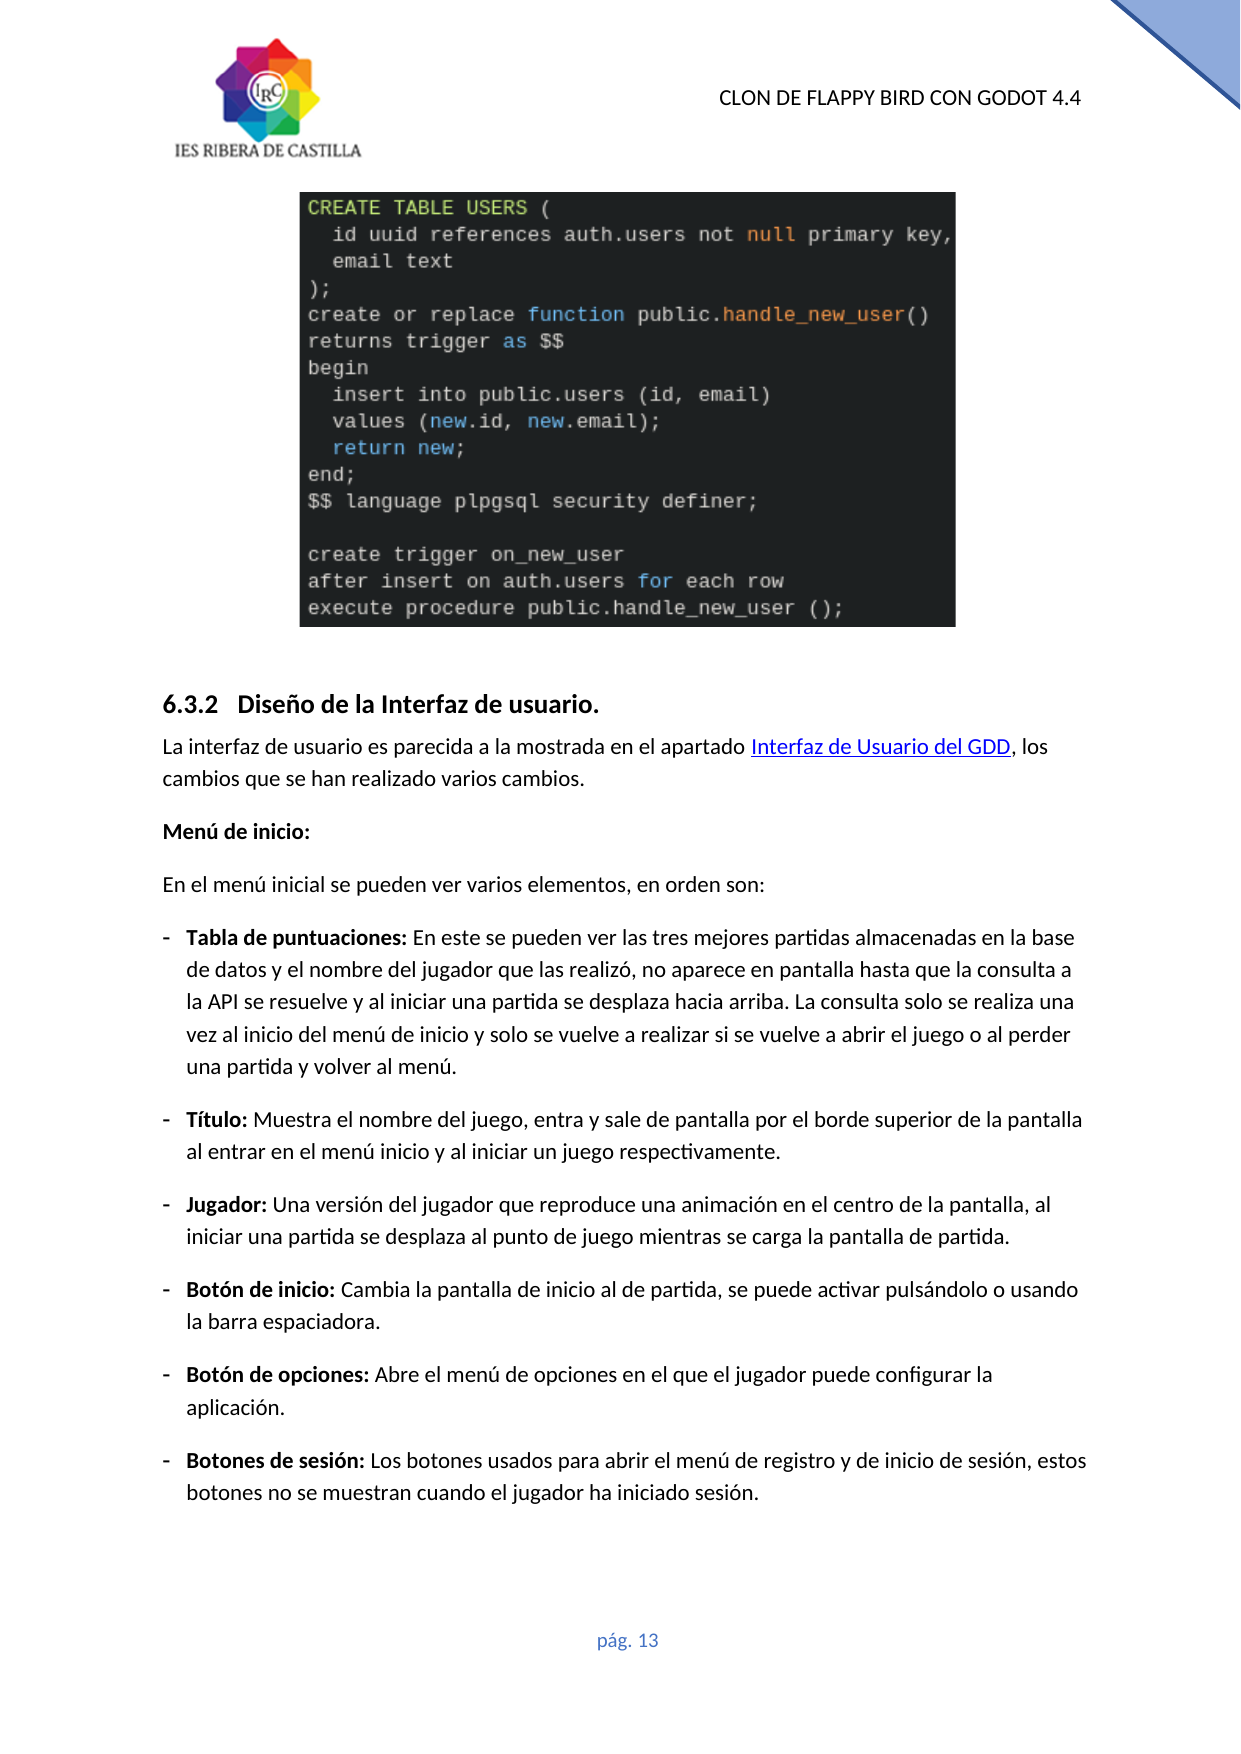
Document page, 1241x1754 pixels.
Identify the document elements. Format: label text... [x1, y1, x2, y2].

list Botón de inicio: Cambia la pantalla de inicio al de partida, se puede activar pulsándolo o usando la barra espaciadora. [162, 1275, 1093, 1336]
text En el menú inicial se pueden ver varios elementos, en orden son: [162, 870, 1093, 898]
list Botón de opciones: Abre el menú de opciones en el que el jugador puede configurar la aplicación. [162, 1361, 1093, 1421]
list Jugador: Una versión del jugador que reproduce una animación en el centro de la pantalla, al iniciar una partida se desplaza al punto de juego mientras se carga la pantalla de partida. [162, 1190, 1093, 1250]
subtitle Diseño de la Interfaz de usuario. [162, 688, 1093, 721]
picture [173, 29, 366, 164]
list Botones de sesión: Los botones usados para abrir el menú de registro y de inicio de sesión, estos botones no se muestran cuando el jugador ha iniciado sesión. [162, 1446, 1093, 1506]
picture [299, 192, 956, 627]
text La interfaz de usuario es parecida a la mostrada en el apartado Interfaz de Usuario del GDD, los cambios que se han realizado varios cambios. [162, 732, 1093, 792]
list Título: Muestra el nombre del juego, entra y sale de pantalla por el borde superior de la pantalla al entrar en el menú inicio y al iniciar un juego respectivamente. [162, 1105, 1093, 1165]
text Menú de inicio: [162, 817, 1093, 845]
list Tabla de puntuaciones: En este se pueden ver las tres mejores partidas almacenadas en la base de datos y el nombre del jugador que las realizó, no aparece en pantalla hasta que la consulta a la API se resuelve y al iniciar una partida se desplaza hacia arriba. La consulta solo se realiza una vez al inicio del menú de inicio y solo se vuelve a realizar si se vuelve a abrir el juego o al perder una partida y volver al menú. [162, 923, 1093, 1080]
